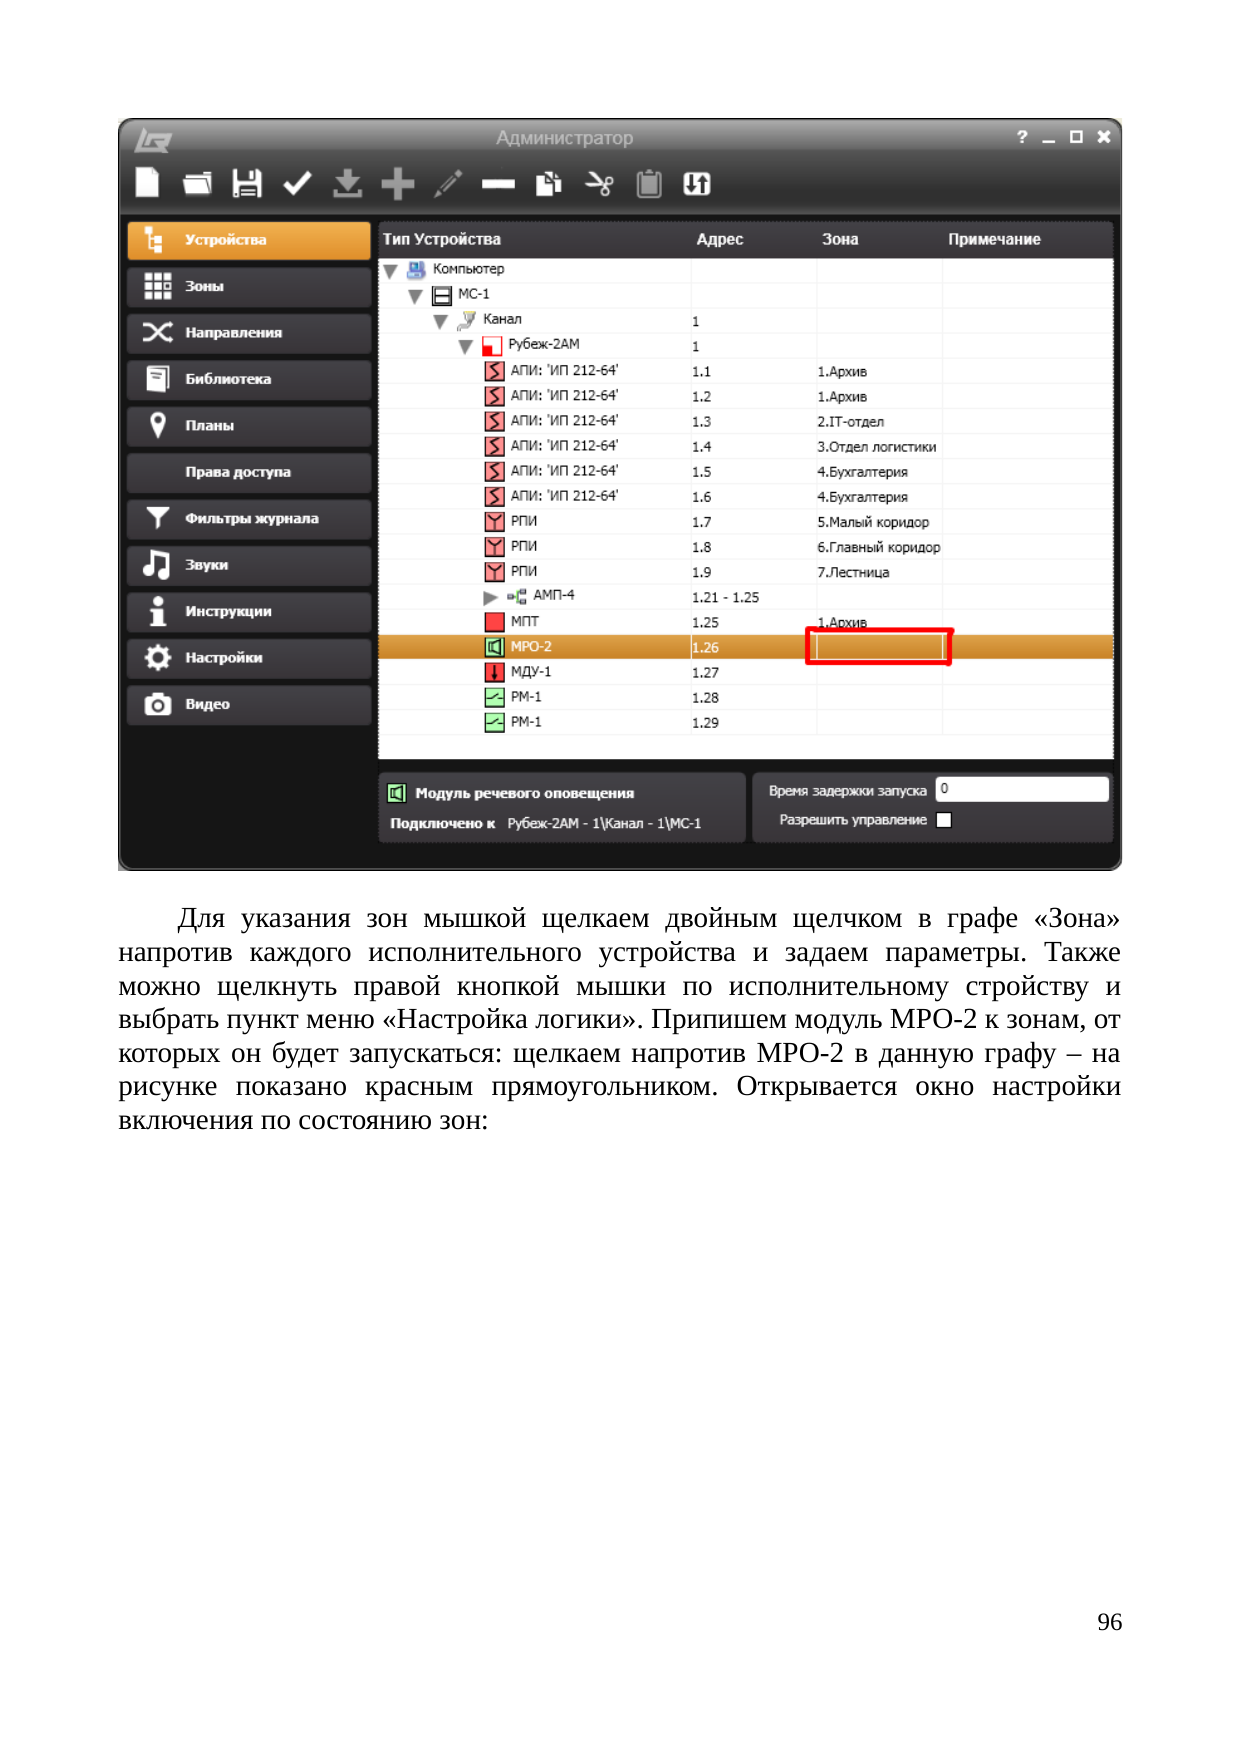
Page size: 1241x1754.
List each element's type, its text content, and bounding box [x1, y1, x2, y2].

text Для указания зон мышкой щелкаем двойным щелчком в графе «Зона» напротив каждого исполнительного устройства и задаем параметры. Также можно щелкнуть правой кнопкой мышки по исполнительному стройству и выбрать пункт меню «Настройка логики». Припишем модуль МРО-2 к зонам, от которых он будет запускаться: щелкаем напротив МРО-2 в данную графу – на рисунке показано красным прямоугольником. Открывается окно настройки включения по состоянию зон: [118, 871, 1122, 1135]
picture [118, 118, 1123, 871]
